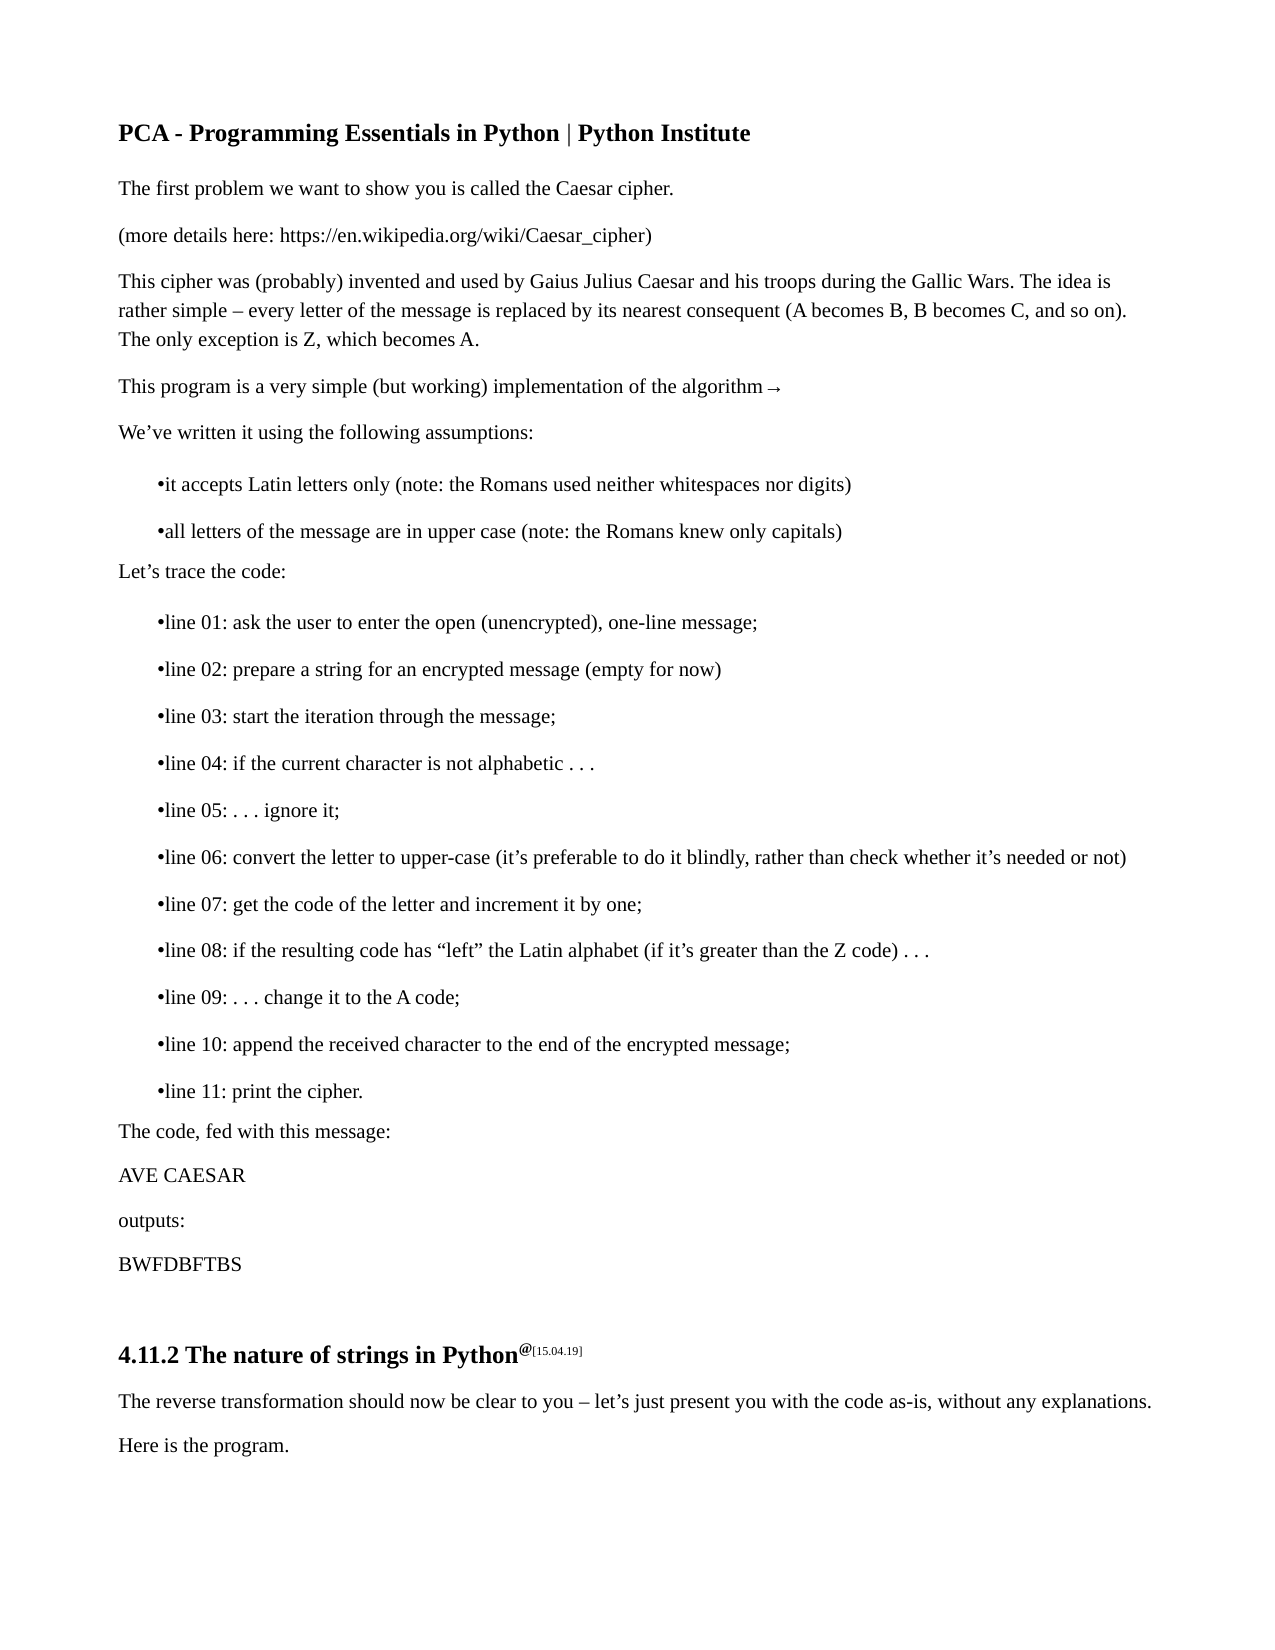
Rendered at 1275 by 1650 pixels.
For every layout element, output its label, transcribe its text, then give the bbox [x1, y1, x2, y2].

text This program is a very simple (but working) implementation of the algorithm→ [118, 374, 1157, 398]
list line 10: append the received character to the end of the encrypted message; [118, 1025, 1157, 1056]
list line 03: start the iteration through the message; [118, 697, 1157, 728]
text This cipher was (probably) invented and used by Gaius Julius Caesar and his troops during the Gallic Wars. The idea is rather simple – every letter of the message is replaced by its nearest consequent (A becomes B, B becomes C, and so on). The only exception is Z, which becomes A. [118, 269, 1157, 351]
text (more details here: https://en.wikipedia.org/wiki/Caesar_cipher) [118, 223, 1157, 247]
list line 06: convert the letter to upper-case (it’s preferable to do it blindly, rather than check whether it’s needed or not) [118, 837, 1157, 869]
text BWFDBFTBS [118, 1252, 1157, 1276]
text The reverse transformation should now be clear to you – let’s just present you with the code as-is, without any explanations. [118, 1389, 1157, 1413]
text Here is the program. [118, 1432, 1157, 1457]
list line 07: get the code of the letter and increment it by one; [118, 884, 1157, 916]
list line 05: . . . ignore it; [118, 791, 1157, 822]
text We’ve written it using the following assumptions: [118, 420, 1157, 444]
list line 01: ask the user to enter the open (unencrypted), one-line message; [118, 603, 1157, 634]
text outputs: [118, 1208, 1157, 1232]
text The first problem we want to show you is called the Caesar cipher. [118, 176, 1157, 200]
text The code, fed with this message: [118, 1119, 1157, 1143]
list line 09: . . . change it to the A code; [118, 978, 1157, 1009]
text Let’s trace the code: [118, 558, 1157, 583]
list it accepts Latin letters only (note: the Romans used neither whitespaces nor digits) [118, 465, 1157, 496]
list all letters of the message are in upper case (note: the Romans knew only capitals) [118, 512, 1157, 543]
text AVE CAESAR [118, 1163, 1157, 1187]
list line 02: prepare a string for an encrypted message (empty for now) [118, 650, 1157, 681]
list line 04: if the current character is not alphabetic . . . [118, 744, 1157, 775]
list line 08: if the resulting code has “left” the Latin alphabet (if it’s greater than the Z code) . . . [118, 931, 1157, 962]
list line 11: print the cipher. [118, 1072, 1157, 1103]
text 4.11.2 The nature of strings in Python@[15.04.19] [118, 1340, 1157, 1369]
